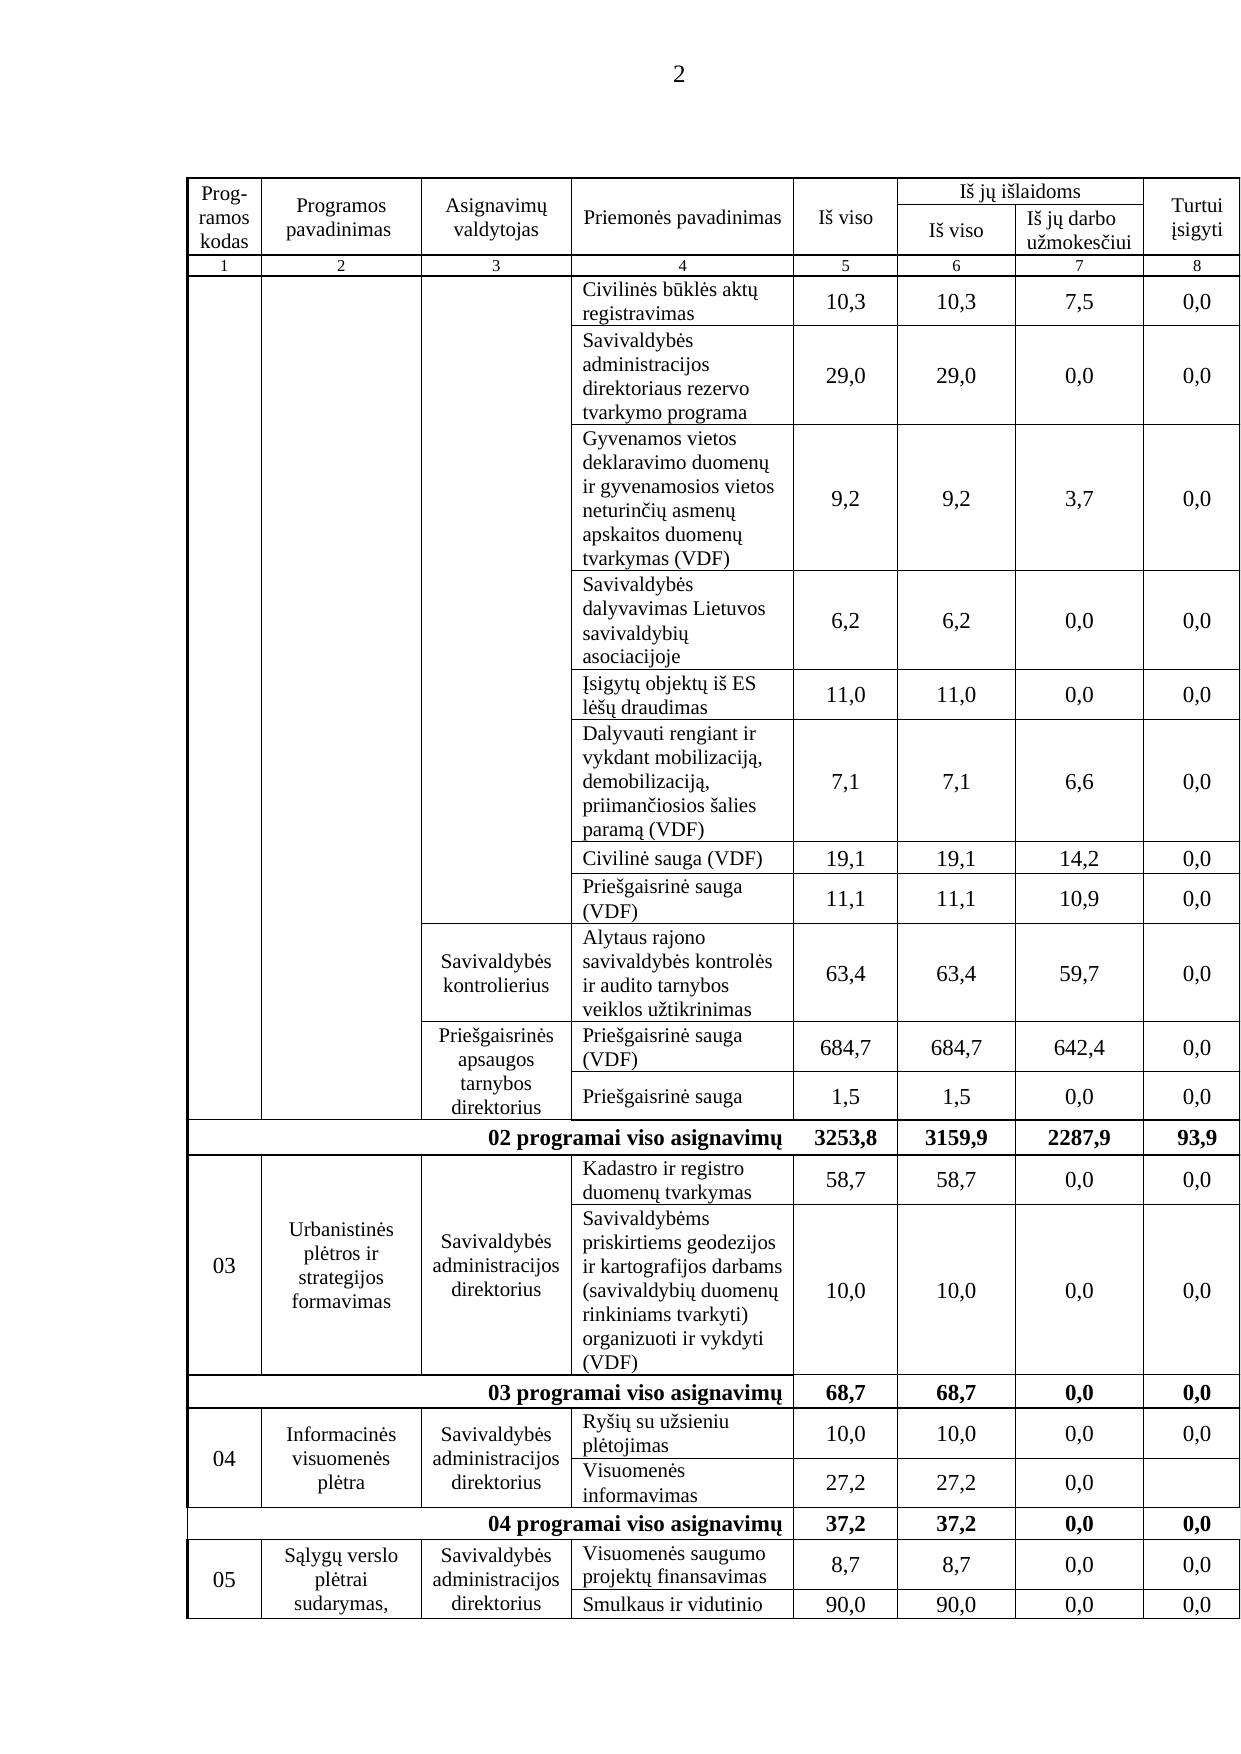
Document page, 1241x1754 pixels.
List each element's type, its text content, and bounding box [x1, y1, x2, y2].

table_cell 0,0 [1144, 1540, 1239, 1588]
table_cell 11,0 [898, 670, 1015, 719]
table_cell 0,0 [1144, 1508, 1240, 1539]
table_header Iš jų išlaidoms [898, 179, 1143, 204]
table_cell 0,0 [1144, 326, 1239, 424]
table_cell 37,2 [898, 1508, 1015, 1539]
table_cell 04 [189, 1409, 261, 1507]
table_cell 1,5 [898, 1072, 1015, 1119]
table_cell 0,0 [1016, 1459, 1143, 1507]
table_cell 02 programai viso asignavimų [189, 1120, 794, 1154]
table_cell 10,0 [794, 1409, 897, 1457]
table_cell [1144, 1459, 1239, 1507]
table_cell Savivaldybės dalyvavimas Lietuvos savivaldybių asociacijoje [572, 571, 793, 668]
table_header Turtui įsigyti [1144, 179, 1239, 254]
table_cell 68,7 [898, 1375, 1015, 1407]
table_cell 3253,8 [794, 1121, 897, 1154]
table_cell 0,0 [1144, 571, 1239, 668]
table_cell Savivaldybės administracijos direktoriaus rezervo tvarkymo programa [572, 326, 793, 424]
table_cell 10,3 [794, 277, 897, 325]
table_cell 1,5 [794, 1072, 897, 1119]
table_cell 642,4 [1016, 1022, 1143, 1071]
table_cell 0,0 [1144, 1156, 1239, 1204]
table_cell 90,0 [898, 1590, 1015, 1618]
table_cell 0,0 [1016, 1375, 1143, 1407]
table_header Programos pavadinimas [262, 179, 421, 254]
table_cell Dalyvauti rengiant ir vykdant mobilizaciją, demobilizaciją, priimančiosios šalies paramą (VDF) [572, 720, 793, 841]
table_cell 27,2 [794, 1459, 897, 1507]
table_cell 58,7 [898, 1156, 1015, 1204]
table_cell 0,0 [1144, 1590, 1239, 1618]
table_cell 7,1 [794, 720, 897, 841]
table_cell Kadastro ir registro duomenų tvarkymas [572, 1156, 793, 1204]
table_cell 10,0 [898, 1409, 1015, 1457]
table_cell [262, 277, 421, 1119]
table_cell 0,0 [1144, 842, 1239, 872]
table_cell 2287,9 [1016, 1121, 1143, 1154]
table_cell 2 [262, 256, 421, 275]
table_cell Ryšių su užsieniu plėtojimas [572, 1409, 793, 1457]
table_cell 58,7 [794, 1156, 897, 1204]
table_cell 93,9 [1144, 1121, 1239, 1154]
table_cell 29,0 [898, 326, 1015, 424]
table_cell 6 [898, 256, 1015, 275]
table_cell 63,4 [794, 924, 897, 1021]
table_cell Alytaus rajono savivaldybės kontrolės ir audito tarnybos veiklos užtikrinimas [572, 924, 793, 1021]
table_cell 0,0 [1144, 670, 1239, 719]
table_cell Savivaldybės administracijos direktorius [422, 1409, 571, 1507]
table_cell Informacinės visuomenės plėtra [262, 1409, 421, 1507]
table_cell 03 [189, 1156, 261, 1374]
table_cell 10,0 [794, 1205, 897, 1374]
table_cell 3159,9 [898, 1121, 1015, 1154]
table_cell 10,9 [1016, 874, 1143, 923]
table_cell 0,0 [1144, 277, 1239, 325]
table_cell 0,0 [1016, 1540, 1143, 1588]
table_cell 7,5 [1016, 277, 1143, 325]
table_cell 7 [1016, 256, 1143, 275]
table_cell 0,0 [1016, 326, 1143, 424]
table_cell Įsigytų objektų iš ES lėšų draudimas [572, 670, 793, 719]
table_cell 0,0 [1144, 425, 1239, 570]
table_cell 90,0 [794, 1590, 897, 1618]
table_cell 0,0 [1144, 924, 1239, 1021]
table_cell 3,7 [1016, 425, 1143, 570]
table_cell 05 [189, 1540, 261, 1618]
table_cell Visuomenės informavimas [572, 1459, 793, 1507]
table_cell 59,7 [1016, 924, 1143, 1021]
table_cell [422, 277, 571, 923]
table_cell 19,1 [794, 842, 897, 872]
table_cell Smulkaus ir vidutinio [572, 1590, 793, 1618]
table_cell 0,0 [1016, 1409, 1143, 1457]
table_cell Civilinė sauga (VDF) [572, 842, 793, 872]
table_cell 37,2 [794, 1508, 897, 1539]
table_cell Sąlygų verslo plėtrai sudarymas, [262, 1540, 421, 1618]
table_cell 19,1 [898, 842, 1015, 872]
table_cell 11,1 [898, 874, 1015, 923]
table_cell 9,2 [794, 425, 897, 570]
table_cell 27,2 [898, 1459, 1015, 1507]
table_cell 0,0 [1016, 571, 1143, 668]
table_cell 03 programai viso asignavimų [189, 1376, 793, 1407]
table_cell Gyvenamos vietos deklaravimo duomenų ir gyvenamosios vietos neturinčių asmenų apskaitos duomenų tvarkymas (VDF) [572, 425, 793, 570]
table_cell Urbanistinės plėtros ir strategijos formavimas [262, 1156, 421, 1374]
table_cell 0,0 [1016, 1508, 1143, 1539]
table_cell Savivaldybėms priskirtiems geodezijos ir kartografijos darbams (savivaldybių duomenų rinkiniams tvarkyti) organizuoti ir vykdyti (VDF) [572, 1205, 793, 1374]
table_cell 3 [422, 256, 571, 275]
table_cell 0,0 [1016, 1072, 1143, 1119]
table_cell 10,0 [898, 1205, 1015, 1374]
table_cell 6,2 [794, 571, 897, 668]
table_header Iš viso [794, 179, 897, 254]
table_cell 0,0 [1016, 1156, 1143, 1204]
table_cell 6,6 [1016, 720, 1143, 841]
table_cell 04 programai viso asignavimų [188, 1508, 793, 1539]
table_cell 0,0 [1144, 874, 1239, 923]
table_cell 0,0 [1016, 1205, 1143, 1374]
table_cell Civilinės būklės aktų registravimas [572, 277, 793, 325]
table_cell 11,1 [794, 874, 897, 923]
table_cell 11,0 [794, 670, 897, 719]
table_cell Priešgaisrinė sauga (VDF) [572, 1022, 793, 1071]
table_cell 0,0 [1144, 720, 1239, 841]
table_cell 0,0 [1016, 670, 1143, 719]
table_header Prog-ramos kodas [189, 179, 261, 254]
table_cell 29,0 [794, 326, 897, 424]
table_cell 8,7 [794, 1540, 897, 1588]
table_cell 684,7 [898, 1022, 1015, 1071]
table_cell 0,0 [1144, 1022, 1239, 1071]
table_cell Priešgaisrinės apsaugos tarnybos direktorius [422, 1022, 571, 1119]
table_header Priemonės pavadinimas [572, 179, 793, 254]
table_cell 14,2 [1016, 842, 1143, 872]
table_cell 0,0 [1144, 1375, 1239, 1407]
table_cell 1 [189, 256, 261, 275]
table_cell 8,7 [898, 1540, 1015, 1588]
table_cell 10,3 [898, 277, 1015, 325]
table_cell 9,2 [898, 425, 1015, 570]
table_cell 7,1 [898, 720, 1015, 841]
table_cell 6,2 [898, 571, 1015, 668]
table_cell Savivaldybės administracijos direktorius [422, 1540, 571, 1618]
table_cell 0,0 [1144, 1205, 1239, 1374]
table_cell 0,0 [1144, 1409, 1239, 1457]
table_header Asignavimų valdytojas [422, 179, 571, 254]
table_cell Iš viso [898, 205, 1015, 254]
table_cell 68,7 [794, 1375, 897, 1407]
table_cell 0,0 [1144, 1072, 1239, 1119]
table_cell [189, 277, 261, 1119]
table_cell Priešgaisrinė sauga [572, 1072, 793, 1119]
table_cell 63,4 [898, 924, 1015, 1021]
table_cell 684,7 [794, 1022, 897, 1071]
table_cell Savivaldybės administracijos direktorius [422, 1156, 571, 1374]
table_cell Iš jų darbo užmokesčiui [1016, 205, 1143, 254]
table_cell 8 [1144, 256, 1239, 275]
table_cell 5 [794, 256, 897, 275]
table_cell Visuomenės saugumo projektų finansavimas [572, 1540, 793, 1588]
table_cell Priešgaisrinė sauga (VDF) [572, 874, 793, 923]
table_cell Savivaldybės kontrolierius [422, 924, 571, 1021]
table_cell 0,0 [1016, 1590, 1143, 1618]
table_cell 4 [572, 256, 793, 275]
